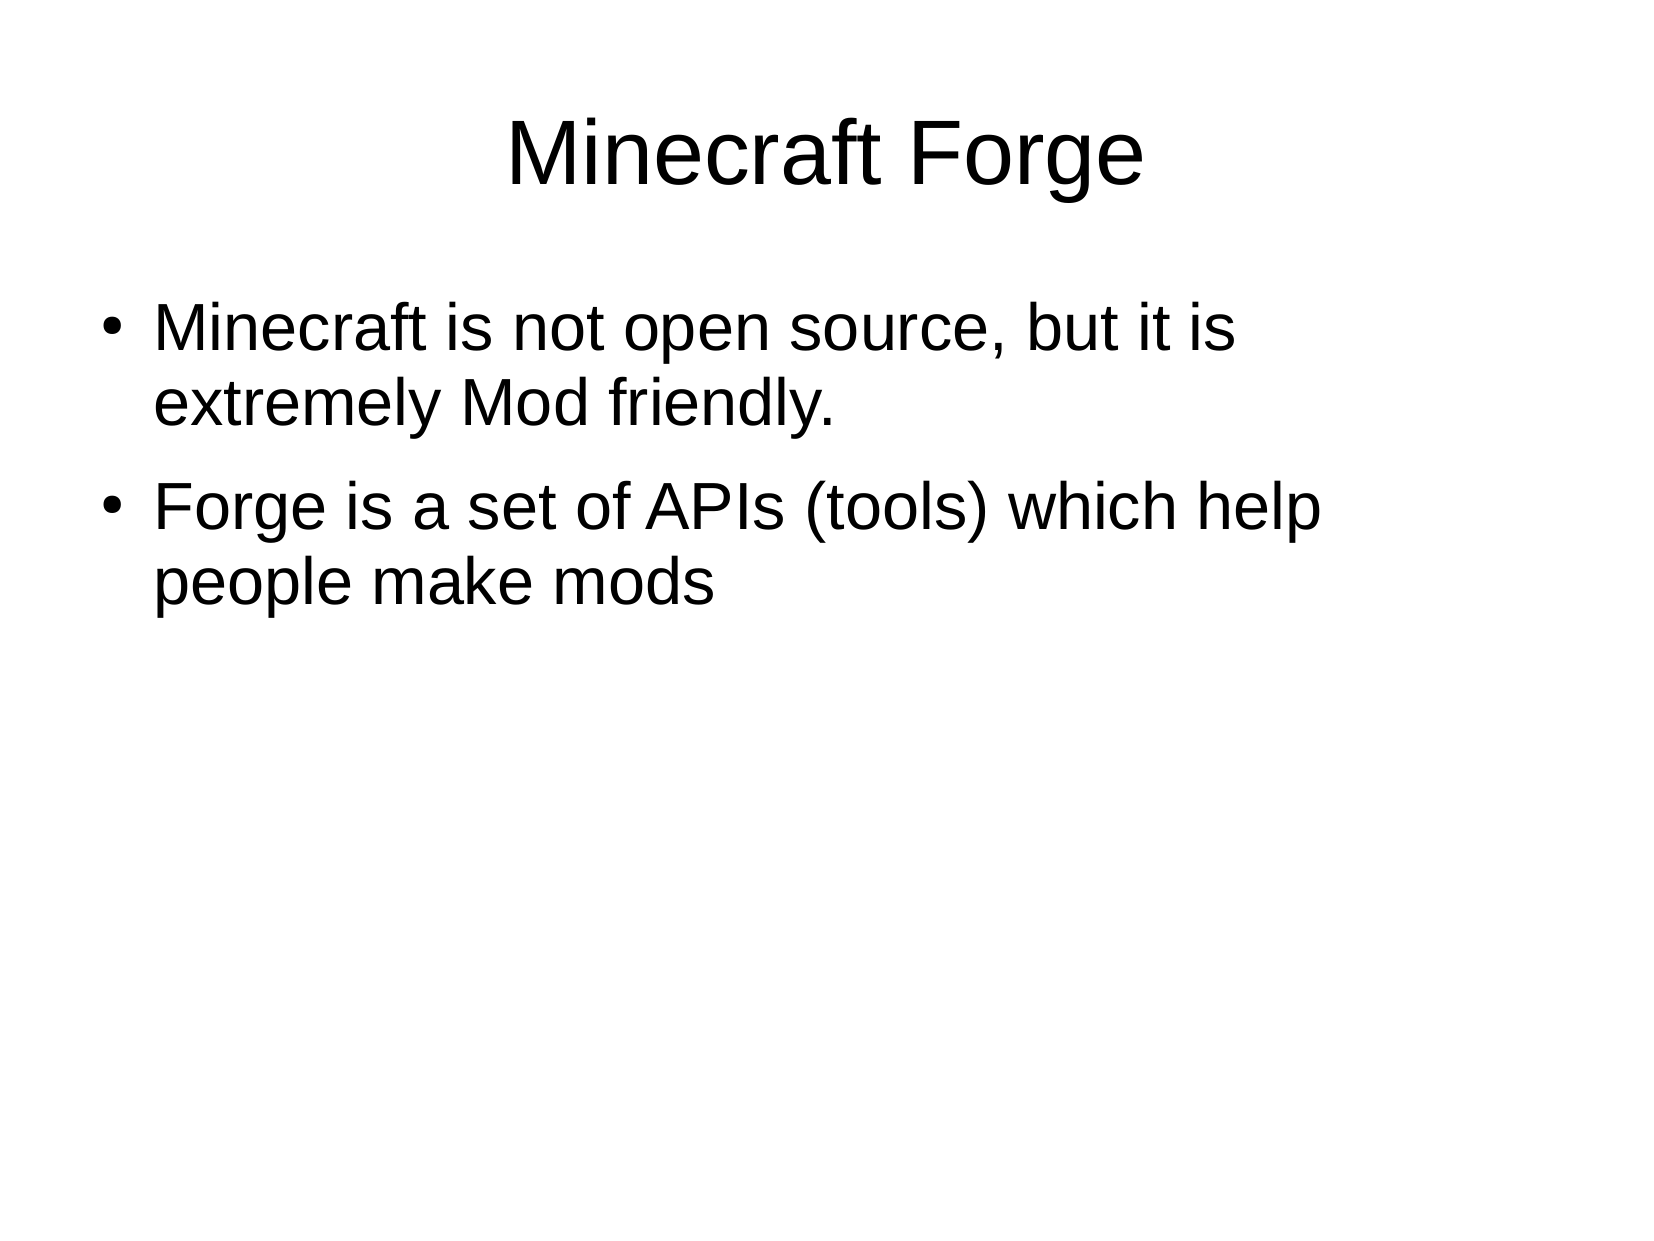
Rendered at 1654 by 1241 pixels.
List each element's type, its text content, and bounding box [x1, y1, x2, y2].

title Minecraft Forge [82, 49, 1571, 257]
list Minecraft is not open source, but it is extremely Mod friendly. Forge is a set of APIs (tools) which help people make mods [82, 290, 1538, 1010]
